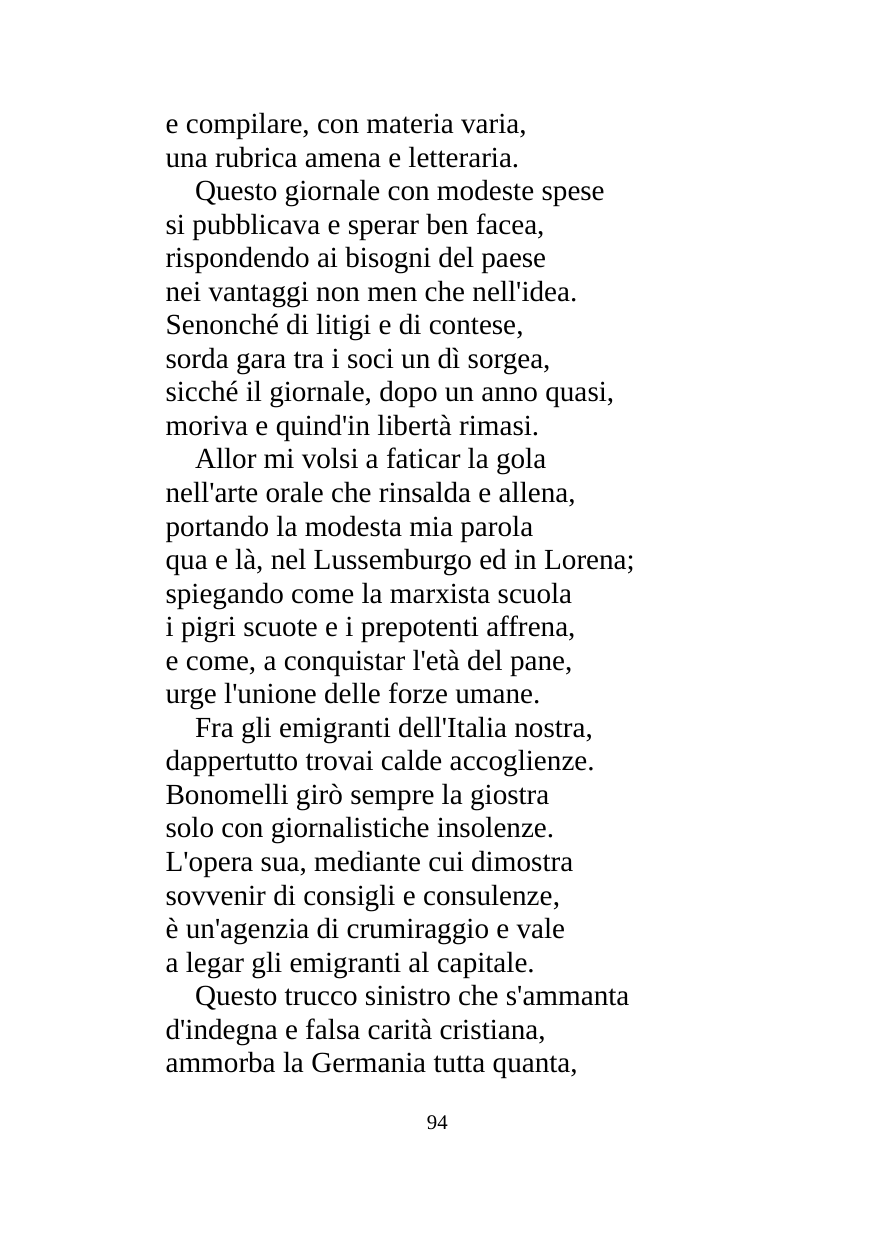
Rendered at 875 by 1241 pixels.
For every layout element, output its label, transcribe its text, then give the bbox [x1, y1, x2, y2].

text Questo trucco sinistro che s'ammanta d'indegna e falsa carità cristiana, ammorba la Germania tutta quanta, [165, 978, 768, 1079]
text Questo giornale con modeste spese si pubblicava e sperar ben facea, rispondendo ai bisogni del paese nei vantaggi non men che nell'idea. Senonché di litigi e di contese, sorda gara tra i soci un dì sorgea, sicché il giornale, dopo un anno quasi, moriva e quind'in libertà rimasi. [165, 173, 768, 442]
text e compilare, con materia varia, una rubrica amena e letteraria. [165, 106, 768, 173]
text Fra gli emigranti dell'Italia nostra, dappertutto trovai calde accoglienze. Bonomelli girò sempre la giostra solo con giornalistiche insolenze. L'opera sua, mediante cui dimostra sovvenir di consigli e consulenze, è un'agenzia di crumiraggio e vale a legar gli emigranti al capitale. [165, 710, 768, 978]
text Allor mi volsi a faticar la gola nell'arte orale che rinsalda e allena, portando la modesta mia parola qua e là, nel Lussemburgo ed in Lorena; spiegando come la marxista scuola i pigri scuote e i prepotenti affrena, e come, a conquistar l'età del pane, urge l'unione delle forze umane. [165, 442, 768, 710]
